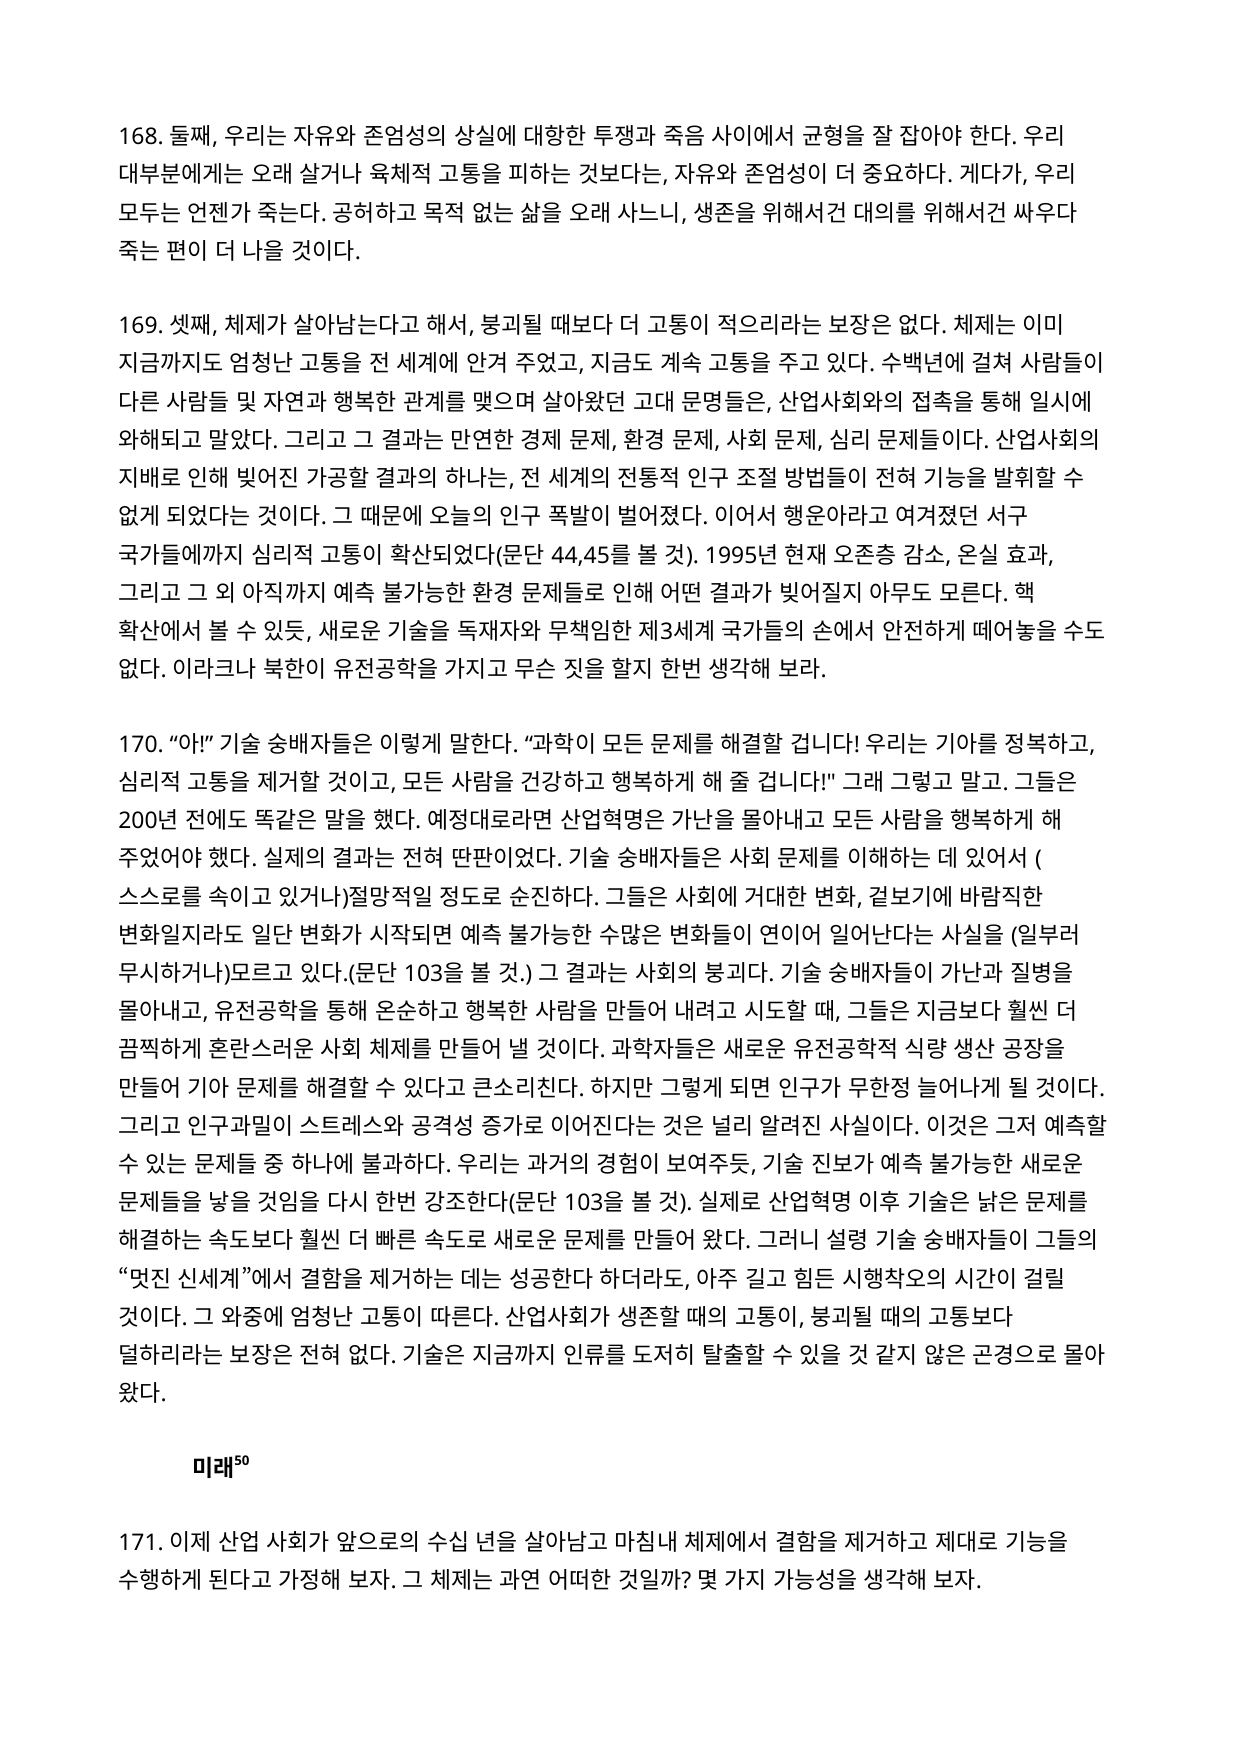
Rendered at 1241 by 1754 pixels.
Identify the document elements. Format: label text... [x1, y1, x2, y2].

text 미래50 [118, 1449, 1122, 1483]
text 171. 이제 산업 사회가 앞으로의 수십 년을 살아남고 마침내 체제에서 결함을 제거하고 제대로 기능을 수행하게 된다고 가정해 보자. 그 체제는 과연 어떠한 것일까? 몇 가지 가능성을 생각해 보자. [118, 1524, 1122, 1595]
text 169. 셋째, 체제가 살아남는다고 해서, 붕괴될 때보다 더 고통이 적으리라는 보장은 없다. 체제는 이미 지금까지도 엄청난 고통을 전 세계에 안겨 주었고, 지금도 계속 고통을 주고 있다. 수백년에 걸쳐 사람들이 다른 사람들 및 자연과 행복한 관계를 맺으며 살아왔던 고대 문명들은, 산업사회와의 접촉을 통해 일시에 와해되고 말았다. 그리고 그 결과는 만연한 경제 문제, 환경 문제, 사회 문제, 심리 문제들이다. 산업사회의 지배로 인해 빚어진 가공할 결과의 하나는, 전 세계의 전통적 인구 조절 방법들이 전혀 기능을 발휘할 수 없게 되었다는 것이다. 그 때문에 오늘의 인구 폭발이 벌어졌다. 이어서 행운아라고 여겨졌던 서구 국가들에까지 심리적 고통이 확산되었다(문단 44,45를 볼 것). 1995년 현재 오존층 감소, 온실 효과, 그리고 그 외 아직까지 예측 불가능한 환경 문제들로 인해 어떤 결과가 빚어질지 아무도 모른다. 핵 확산에서 볼 수 있듯, 새로운 기술을 독재자와 무책임한 제3세계 국가들의 손에서 안전하게 떼어놓을 수도 없다. 이라크나 북한이 유전공학을 가지고 무슨 짓을 할지 한번 생각해 보라. [118, 307, 1122, 684]
text 170. “아!” 기술 숭배자들은 이렇게 말한다. “과학이 모든 문제를 해결할 겁니다! 우리는 기아를 정복하고, 심리적 고통을 제거할 것이고, 모든 사람을 건강하고 행복하게 해 줄 겁니다!" 그래 그렇고 말고. 그들은 200년 전에도 똑같은 말을 했다. 예정대로라면 산업혁명은 가난을 몰아내고 모든 사람을 행복하게 해 주었어야 했다. 실제의 결과는 전혀 딴판이었다. 기술 숭배자들은 사회 문제를 이해하는 데 있어서 (스스로를 속이고 있거나)절망적일 정도로 순진하다. 그들은 사회에 거대한 변화, 겉보기에 바람직한 변화일지라도 일단 변화가 시작되면 예측 불가능한 수많은 변화들이 연이어 일어난다는 사실을 (일부러 무시하거나)모르고 있다.(문단 103을 볼 것.) 그 결과는 사회의 붕괴다. 기술 숭배자들이 가난과 질병을 몰아내고, 유전공학을 통해 온순하고 행복한 사람을 만들어 내려고 시도할 때, 그들은 지금보다 훨씬 더 끔찍하게 혼란스러운 사회 체제를 만들어 낼 것이다. 과학자들은 새로운 유전공학적 식량 생산 공장을 만들어 기아 문제를 해결할 수 있다고 큰소리친다. 하지만 그렇게 되면 인구가 무한정 늘어나게 될 것이다. 그리고 인구과밀이 스트레스와 공격성 증가로 이어진다는 것은 널리 알려진 사실이다. 이것은 그저 예측할 수 있는 문제들 중 하나에 불과하다. 우리는 과거의 경험이 보여주듯, 기술 진보가 예측 불가능한 새로운 문제들을 낳을 것임을 다시 한번 강조한다(문단 103을 볼 것). 실제로 산업혁명 이후 기술은 낡은 문제를 해결하는 속도보다 훨씬 더 빠른 속도로 새로운 문제를 만들어 왔다. 그러니 설령 기술 숭배자들이 그들의 “멋진 신세계”에서 결함을 제거하는 데는 성공한다 하더라도, 아주 길고 힘든 시행착오의 시간이 걸릴 것이다. 그 와중에 엄청난 고통이 따른다. 산업사회가 생존할 때의 고통이, 붕괴될 때의 고통보다 덜하리라는 보장은 전혀 없다. 기술은 지금까지 인류를 도저히 탈출할 수 있을 것 같지 않은 곤경으로 몰아 왔다. [118, 725, 1122, 1409]
text 168. 둘째, 우리는 자유와 존엄성의 상실에 대항한 투쟁과 죽음 사이에서 균형을 잘 잡아야 한다. 우리 대부분에게는 오래 살거나 육체적 고통을 피하는 것보다는, 자유와 존엄성이 더 중요하다. 게다가, 우리 모두는 언젠가 죽는다. 공허하고 목적 없는 삶을 오래 사느니, 생존을 위해서건 대의를 위해서건 싸우다 죽는 편이 더 나을 것이다. [118, 118, 1122, 266]
